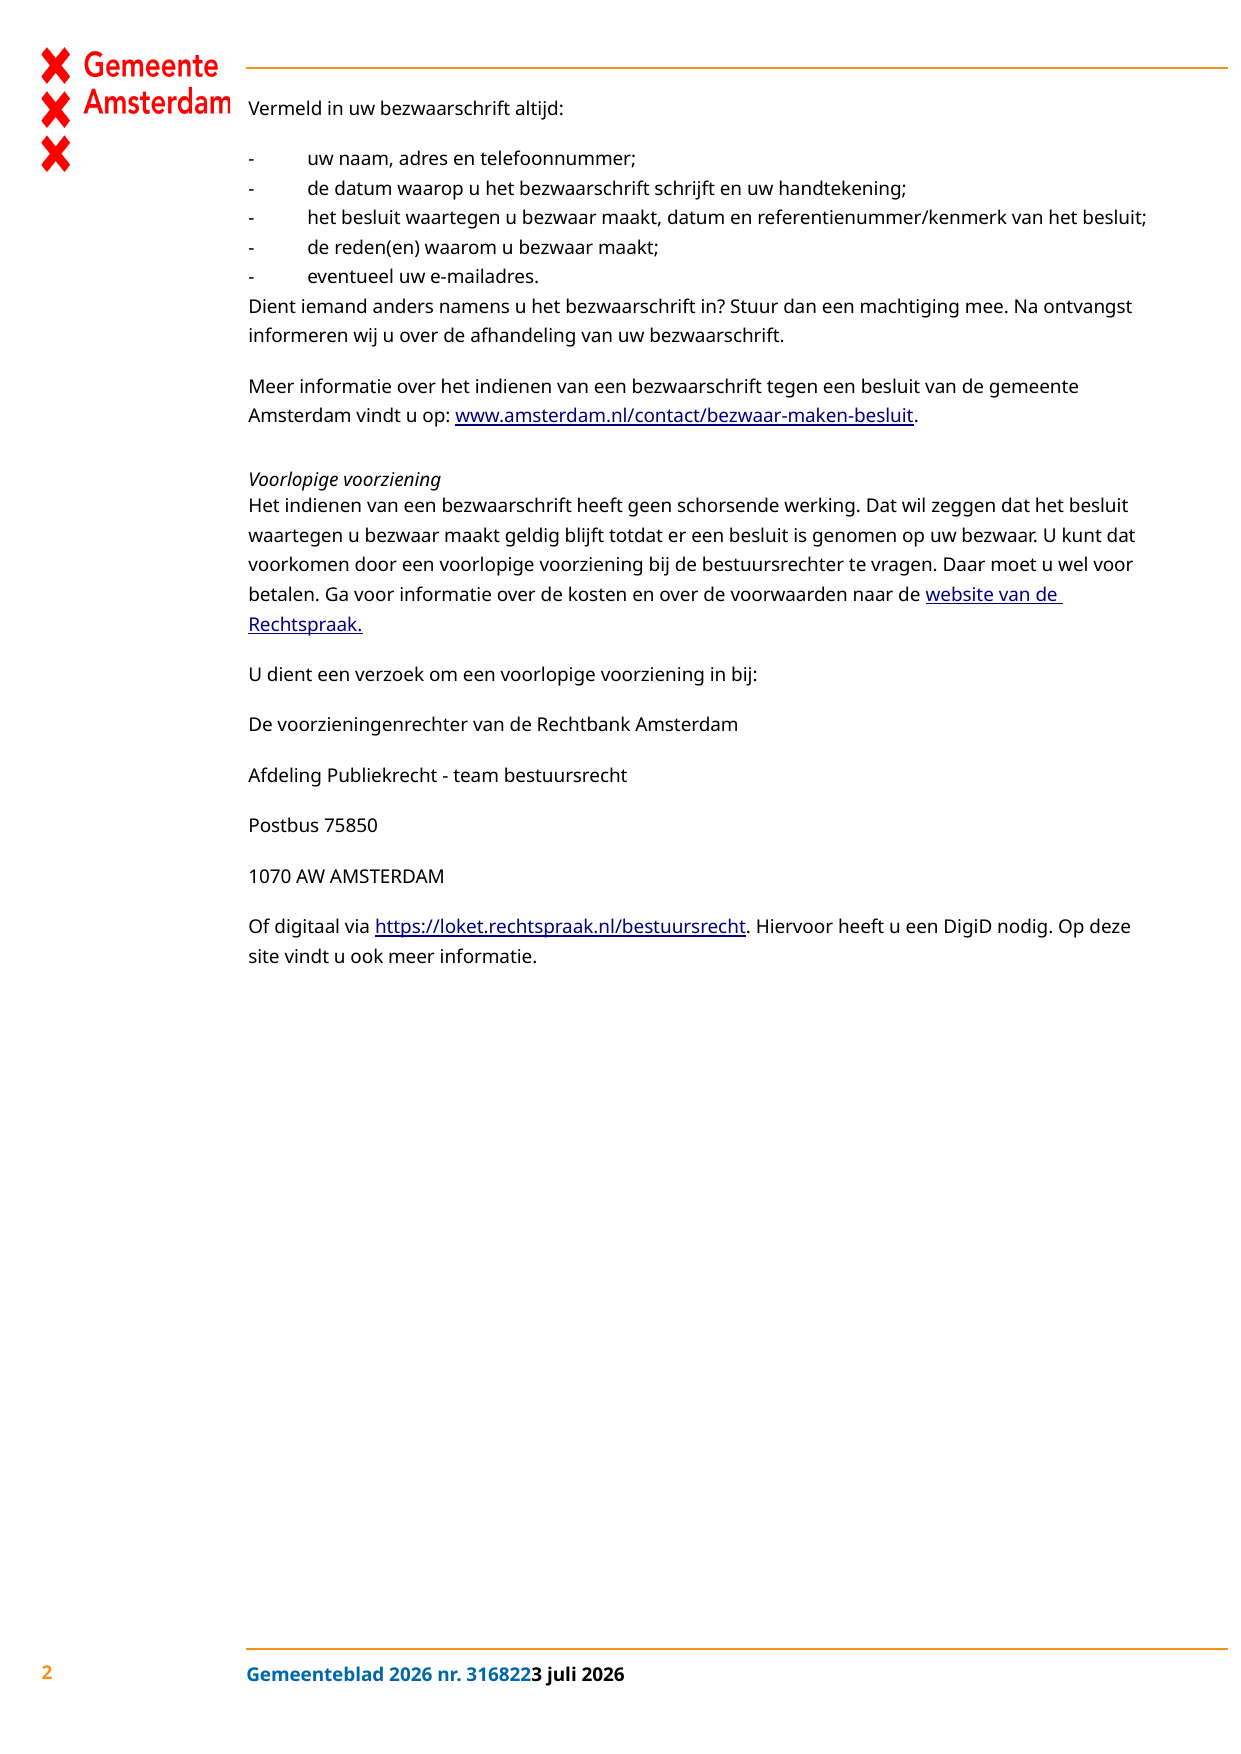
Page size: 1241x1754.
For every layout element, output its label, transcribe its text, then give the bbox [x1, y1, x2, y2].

text 1070 AW AMSTERDAM [248, 863, 1152, 888]
text Voorlopige voorziening [248, 467, 1152, 492]
text Postbus 75850 [248, 812, 1152, 838]
text Dient iemand anders namens u het bezwaarschrift in? Stuur dan een machtiging mee. Na ontvangst informeren wij u over de afhandeling van uw bezwaarschrift. [248, 293, 1152, 348]
text Meer informatie over het indienen van een bezwaarschrift tegen een besluit van de gemeente Amsterdam vindt u op: www.amsterdam.nl/contact/bezwaar-maken-besluit. [248, 373, 1152, 428]
picture [41, 47, 231, 172]
text Afdeling Publiekrecht - team bestuursrecht [248, 762, 1152, 788]
list de reden(en) waarom u bezwaar maakt; [248, 234, 1152, 260]
text U dient een verzoek om een voorlopige voorziening in bij: [248, 661, 1152, 687]
text Het indienen van een bezwaarschrift heeft geen schorsende werking. Dat wil zeggen dat het besluit waartegen u bezwaar maakt geldig blijft totdat er een besluit is genomen op uw bezwaar. U kunt dat voorkomen door een voorlopige voorziening bij de bestuursrechter te vragen. Daar moet u wel voor betalen. Ga voor informatie over de kosten en over de voorwaarden naar de website van de Rechtspraak. [248, 492, 1152, 636]
list eventueel uw e-mailadres. [248, 263, 1152, 289]
list uw naam, adres en telefoonnummer; [248, 145, 1152, 171]
list het besluit waartegen u bezwaar maakt, datum en referentienummer/kenmerk van het besluit; [248, 204, 1152, 230]
list de datum waarop u het bezwaarschrift schrijft en uw handtekening; [248, 175, 1152, 201]
text Vermeld in uw bezwaarschrift altijd: [248, 95, 1152, 121]
text De voorzieningenrechter van de Rechtbank Amsterdam [248, 712, 1152, 737]
text Of digitaal via https://loket.rechtspraak.nl/bestuursrecht. Hiervoor heeft u een DigiD nodig. Op deze site vindt u ook meer informatie. [248, 913, 1152, 968]
